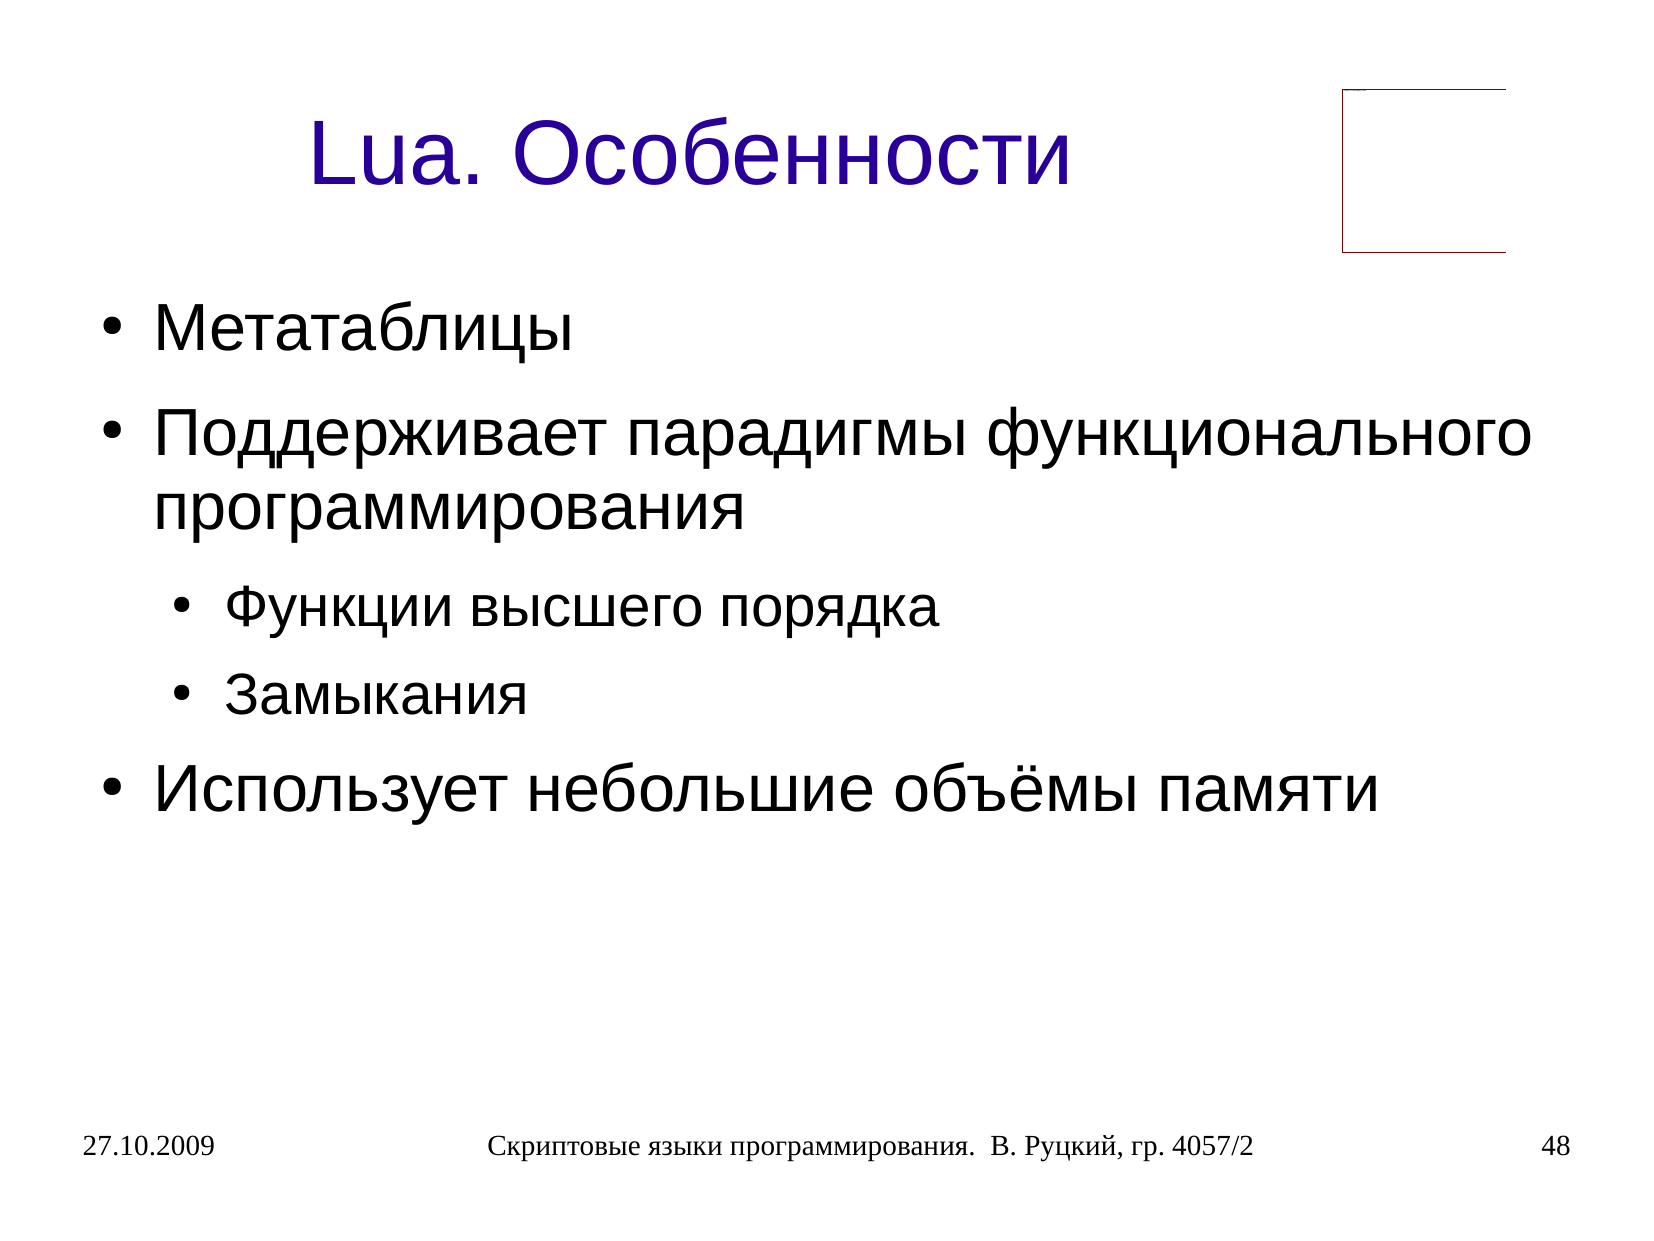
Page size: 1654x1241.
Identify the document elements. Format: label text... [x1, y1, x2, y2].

picture [1341, 88, 1506, 253]
list Метатаблицы Поддерживает парадигмы функционального программирования Функции высшего порядка Замыкания Использует небольшие объёмы памяти [82, 290, 1571, 1109]
title Lua. Особенности [82, 49, 1300, 257]
